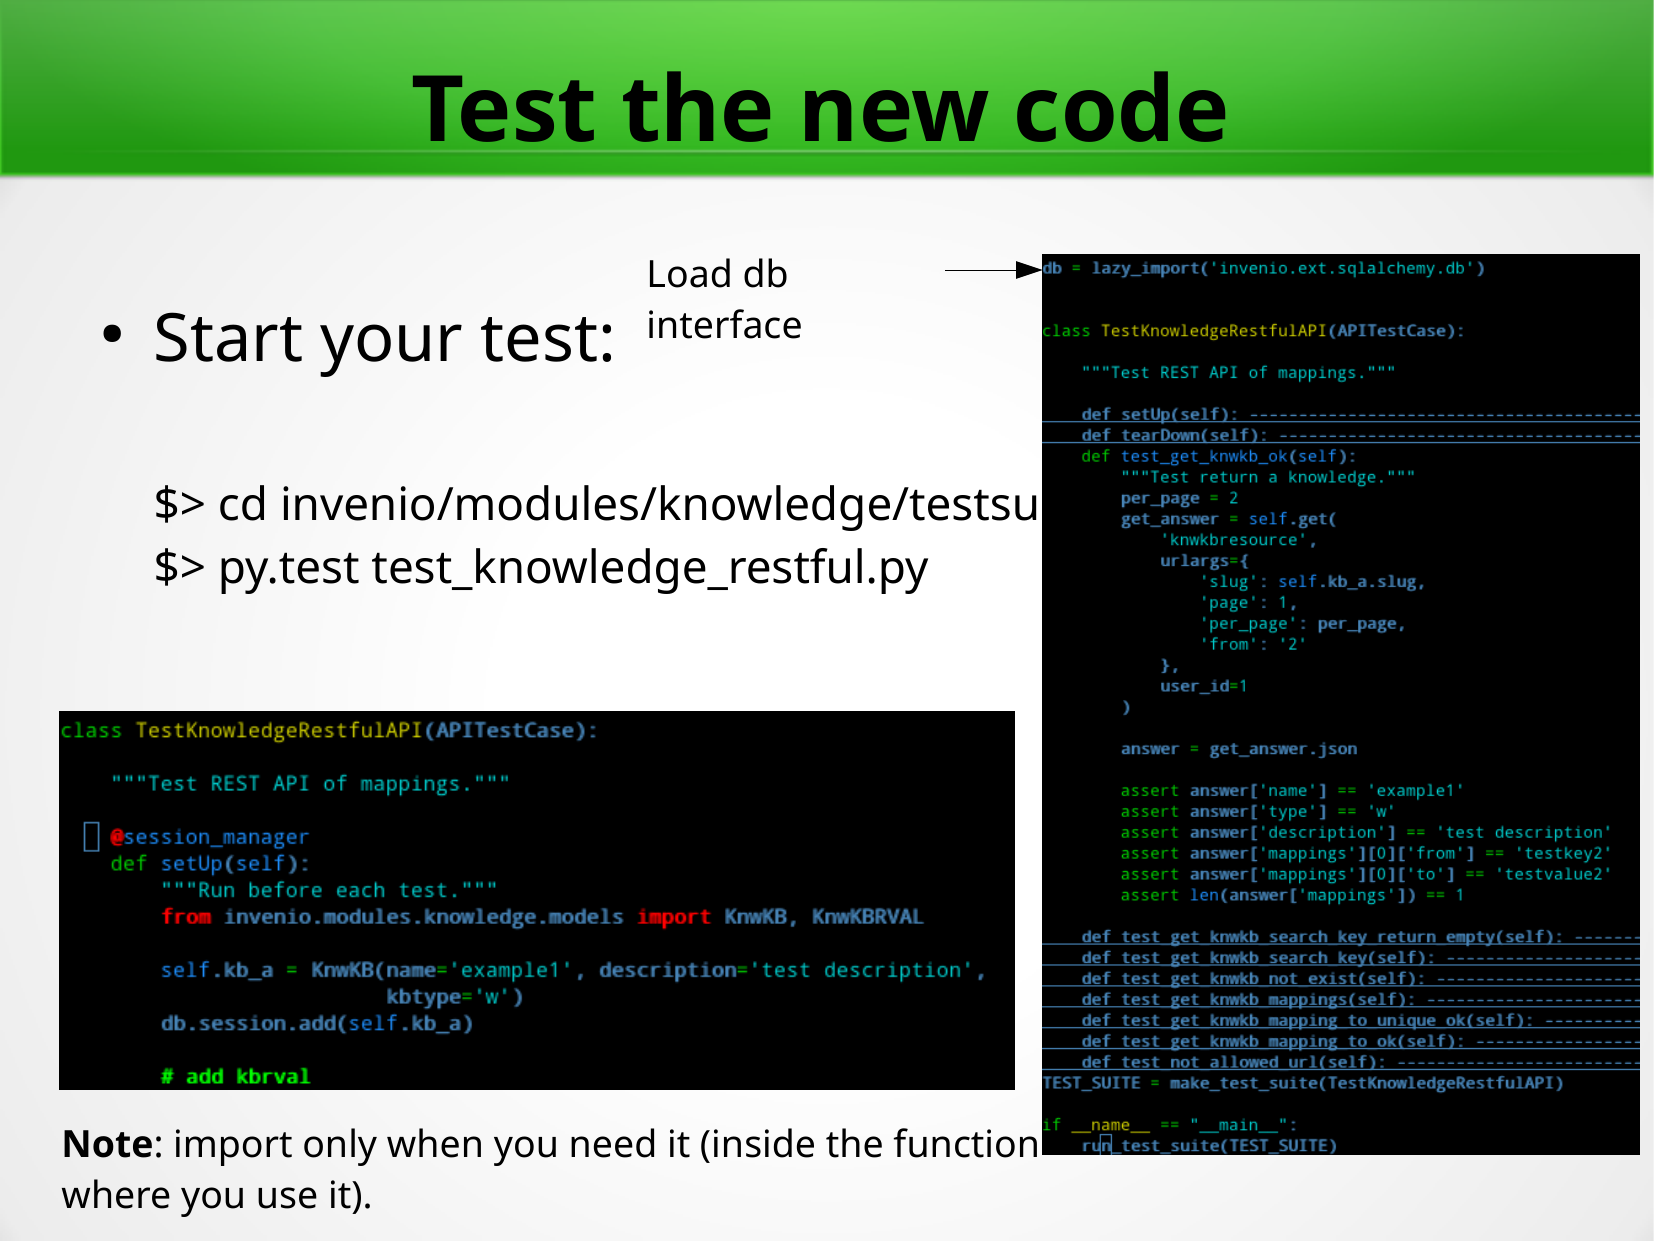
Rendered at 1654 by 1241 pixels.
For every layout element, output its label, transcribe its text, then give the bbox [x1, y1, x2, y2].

list Start your test: $> cd invenio/modules/knowledge/testsuite $> py.test test_knowledge_restful.py [82, 290, 1042, 1010]
text_box Note: import only when you need it (inside the function where you use it). [46, 1110, 1055, 1226]
title Test the new code [76, 42, 1565, 169]
picture [0, 0, 1654, 1241]
text_box Load db interface [631, 240, 951, 353]
